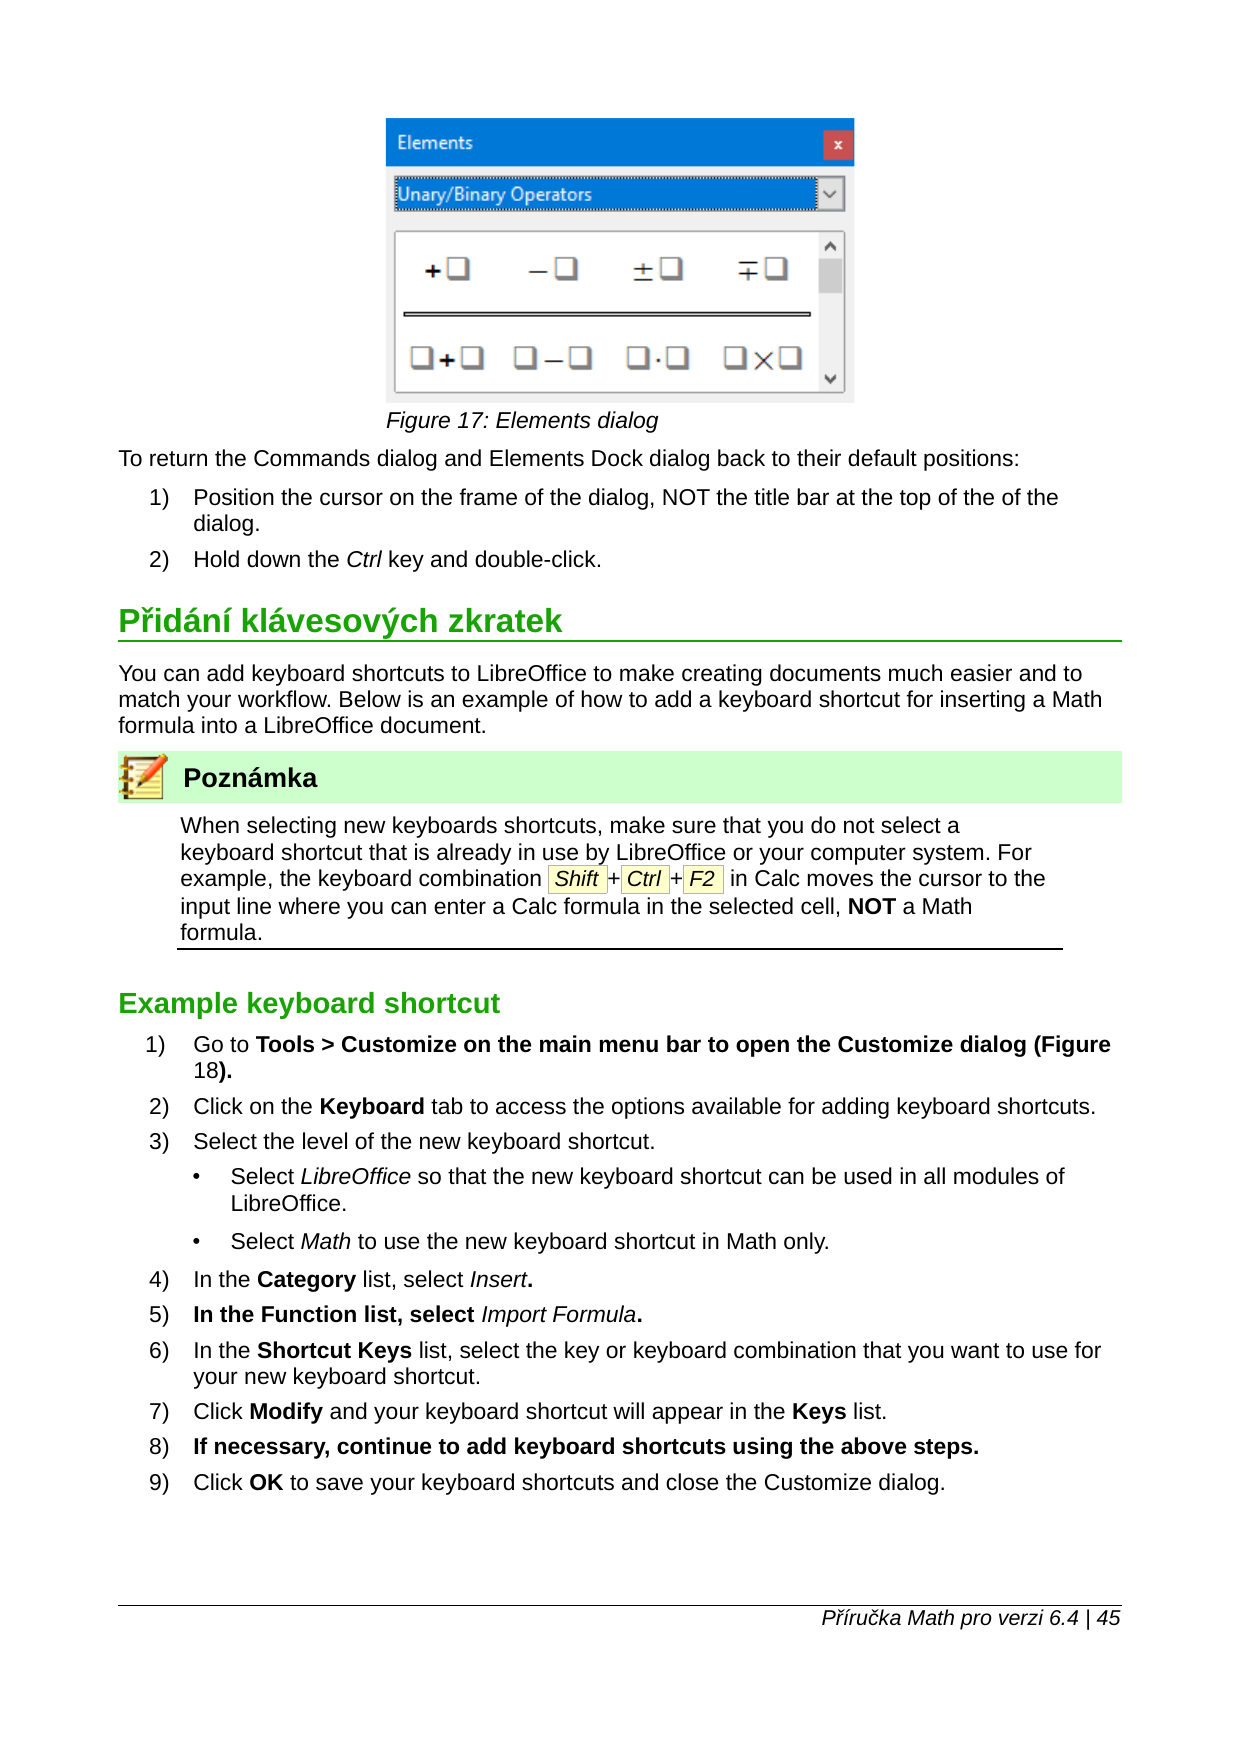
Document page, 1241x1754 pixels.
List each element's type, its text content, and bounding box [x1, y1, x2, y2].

text To return the Commands dialog and Elements Dock dialog back to their default positions: [118, 445, 1122, 471]
list Click Modify and your keyboard shortcut will appear in the Keys list. [169, 1398, 1122, 1424]
subtitle Poznámka [118, 751, 1122, 803]
picture [385, 118, 855, 403]
list Click on the Keyboard tab to access the options available for adding keyboard shortcuts. [169, 1093, 1122, 1119]
list Hold down the Ctrl key and double-click. [169, 546, 1122, 572]
list Click OK to save your keyboard shortcuts and close the Customize dialog. [169, 1468, 1122, 1495]
picture [119, 752, 170, 803]
text You can add keyboard shortcuts to LibreOffice to make creating documents much easier and to match your workflow. Below is an example of how to add a keyboard shortcut for inserting a Math formula into a LibreOffice document. [118, 659, 1122, 739]
list Select LibreOffice so that the new keyboard shortcut can be used in all modules of LibreOffice. [192, 1163, 1122, 1216]
list Go to Tools > Customize on the main menu bar to open the Customize dialog (Figure 18). [165, 1031, 1122, 1084]
text When selecting new keyboards shortcuts, make sure that you do not select a keyboard shortcut that is already in use by LibreOffice or your computer system. For example, the keyboard combination Shift+Ctrl+F2 in Calc moves the cursor to the input line where you can enter a Calc formula in the selected cell, NOT a Math formula. [177, 809, 1063, 948]
list If necessary, continue to add keyboard shortcuts using the above steps. [169, 1433, 1122, 1460]
list Select the level of the new keyboard shortcut. [169, 1128, 1122, 1154]
list In the Category list, select Insert. [169, 1266, 1122, 1292]
subtitle Přidání klávesových zkratek [118, 601, 1122, 640]
list In the Shortcut Keys list, select the key or keyboard combination that you want to use for your new keyboard shortcut. [169, 1337, 1122, 1389]
list Position the cursor on the frame of the dialog, NOT the title bar at the top of the of the dialog. [169, 484, 1122, 537]
subtitle Example keyboard shortcut [118, 986, 1122, 1019]
list In the Function list, select Import Formula. [169, 1301, 1122, 1328]
list Select Math to use the new keyboard shortcut in Math only. [192, 1228, 1122, 1254]
text Figure 17: Elements dialog [386, 403, 854, 433]
